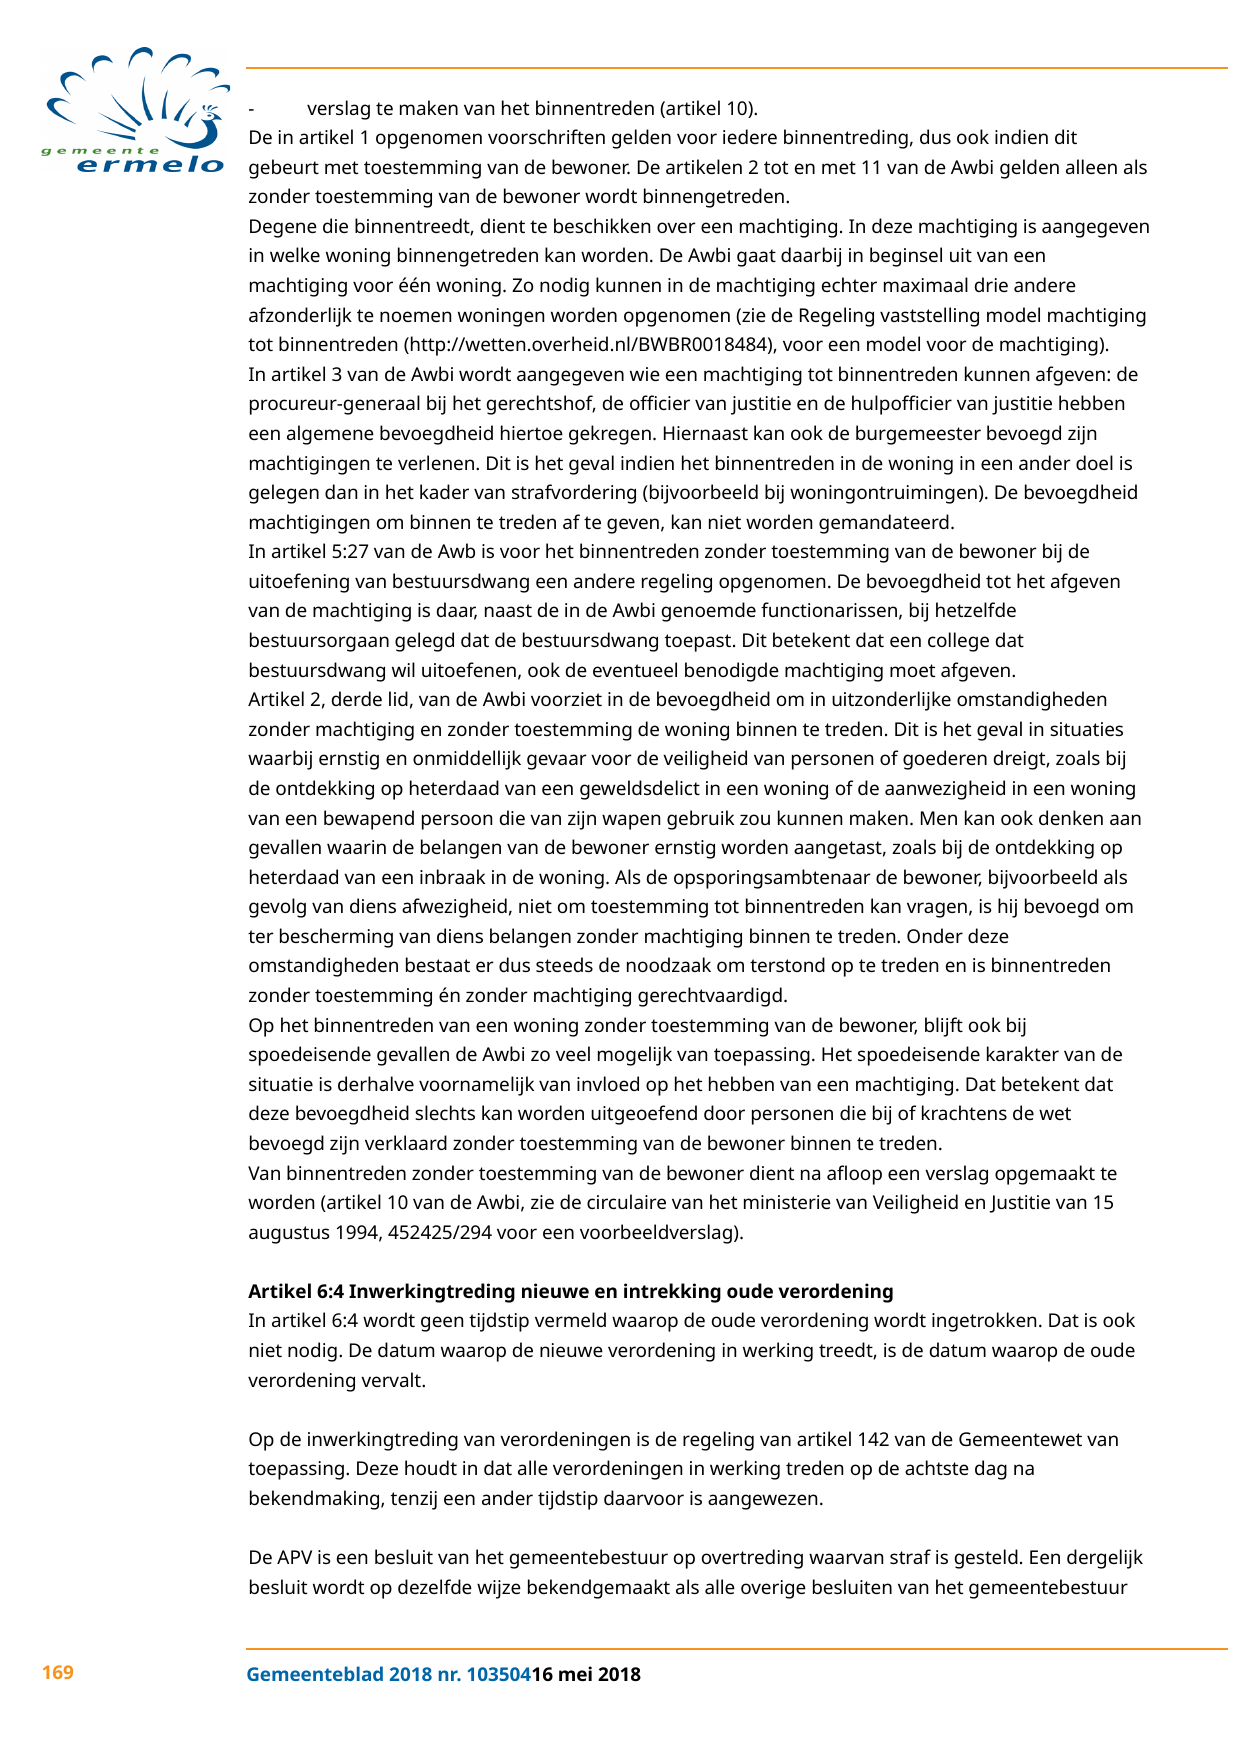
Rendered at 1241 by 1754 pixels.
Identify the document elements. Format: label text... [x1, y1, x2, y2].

list verslag te maken van het binnentreden (artikel 10). [248, 95, 1152, 121]
text In artikel 6:4 wordt geen tijdstip vermeld waarop de oude verordening wordt ingetrokken. Dat is ook niet nodig. De datum waarop de nieuwe verordening in werking treedt, is de datum waarop de oude verordening vervalt. [248, 1308, 1152, 1393]
text Van binnentreden zonder toestemming van de bewoner dient na afloop een verslag opgemaakt te worden (artikel 10 van de Awbi, zie de circulaire van het ministerie van Veiligheid en Justitie van 15 augustus 1994, 452425/294 voor een voorbeeldverslag). [248, 1160, 1152, 1245]
text De APV is een besluit van het gemeentebestuur op overtreding waarvan straf is gesteld. Een dergelijk besluit wordt op dezelfde wijze bekendgemaakt als alle overige besluiten van het gemeentebestuur [248, 1544, 1152, 1600]
text Artikel 2, derde lid, van de Awbi voorziet in de bevoegdheid om in uitzonderlijke omstandigheden zonder machtiging en zonder toestemming de woning binnen te treden. Dit is het geval in situaties waarbij ernstig en onmiddellijk gevaar voor de veiligheid van personen of goederen dreigt, zoals bij de ontdekking op heterdaad van een geweldsdelict in een woning of de aanwezigheid in een woning van een bewapend persoon die van zijn wapen gebruik zou kunnen maken. Men kan ook denken aan gevallen waarin de belangen van de bewoner ernstig worden aangetast, zoals bij de ontdekking op heterdaad van een inbraak in de woning. Als de opsporingsambtenaar de bewoner, bijvoorbeeld als gevolg van diens afwezigheid, niet om toestemming tot binnentreden kan vragen, is hij bevoegd om ter bescherming van diens belangen zonder machtiging binnen te treden. Onder deze omstandigheden bestaat er dus steeds de noodzaak om terstond op te treden en is binnentreden zonder toestemming én zonder machtiging gerechtvaardigd. [248, 686, 1152, 1008]
text De in artikel 1 opgenomen voorschriften gelden voor iedere binnentreding, dus ook indien dit gebeurt met toestemming van de bewoner. De artikelen 2 tot en met 11 van de Awbi gelden alleen als zonder toestemming van de bewoner wordt binnengetreden. [248, 124, 1152, 209]
text Degene die binnentreedt, dient te beschikken over een machtiging. In deze machtiging is aangegeven in welke woning binnengetreden kan worden. De Awbi gaat daarbij in beginsel uit van een machtiging voor één woning. Zo nodig kunnen in de machtiging echter maximaal drie andere afzonderlijk te noemen woningen worden opgenomen (zie de Regeling vaststelling model machtiging tot binnentreden (http://wetten.overheid.nl/BWBR0018484), voor een model voor de machtiging). [248, 213, 1152, 357]
text Artikel 6:4 Inwerkingtreding nieuwe en intrekking oude verordening [248, 1278, 1152, 1304]
text Op het binnentreden van een woning zonder toestemming van de bewoner, blijft ook bij spoedeisende gevallen de Awbi zo veel mogelijk van toepassing. Het spoedeisende karakter van de situatie is derhalve voornamelijk van invloed op het hebben van een machtiging. Dat betekent dat deze bevoegdheid slechts kan worden uitgeoefend door personen die bij of krachtens de wet bevoegd zijn verklaard zonder toestemming van de bewoner binnen te treden. [248, 1012, 1152, 1156]
text In artikel 3 van de Awbi wordt aangegeven wie een machtiging tot binnentreden kunnen afgeven: de procureur-generaal bij het gerechtshof, de officier van justitie en de hulpofficier van justitie hebben een algemene bevoegdheid hiertoe gekregen. Hiernaast kan ook de burgemeester bevoegd zijn machtigingen te verlenen. Dit is het geval indien het binnentreden in de woning in een ander doel is gelegen dan in het kader van strafvordering (bijvoorbeeld bij woningontruimingen). De bevoegdheid machtigingen om binnen te treden af te geven, kan niet worden gemandateerd. [248, 361, 1152, 535]
text In artikel 5:27 van de Awb is voor het binnentreden zonder toestemming van de bewoner bij de uitoefening van bestuursdwang een andere regeling opgenomen. De bevoegdheid tot het afgeven van de machtiging is daar, naast de in de Awbi genoemde functionarissen, bij hetzelfde bestuursorgaan gelegd dat de bestuursdwang toepast. Dit betekent dat een college dat bestuursdwang wil uitoefenen, ook de eventueel benodigde machtiging moet afgeven. [248, 538, 1152, 683]
picture [41, 47, 231, 172]
text Op de inwerkingtreding van verordeningen is de regeling van artikel 142 van de Gemeentewet van toepassing. Deze houdt in dat alle verordeningen in werking treden op de achtste dag na bekendmaking, tenzij een ander tijdstip daarvoor is aangewezen. [248, 1426, 1152, 1511]
